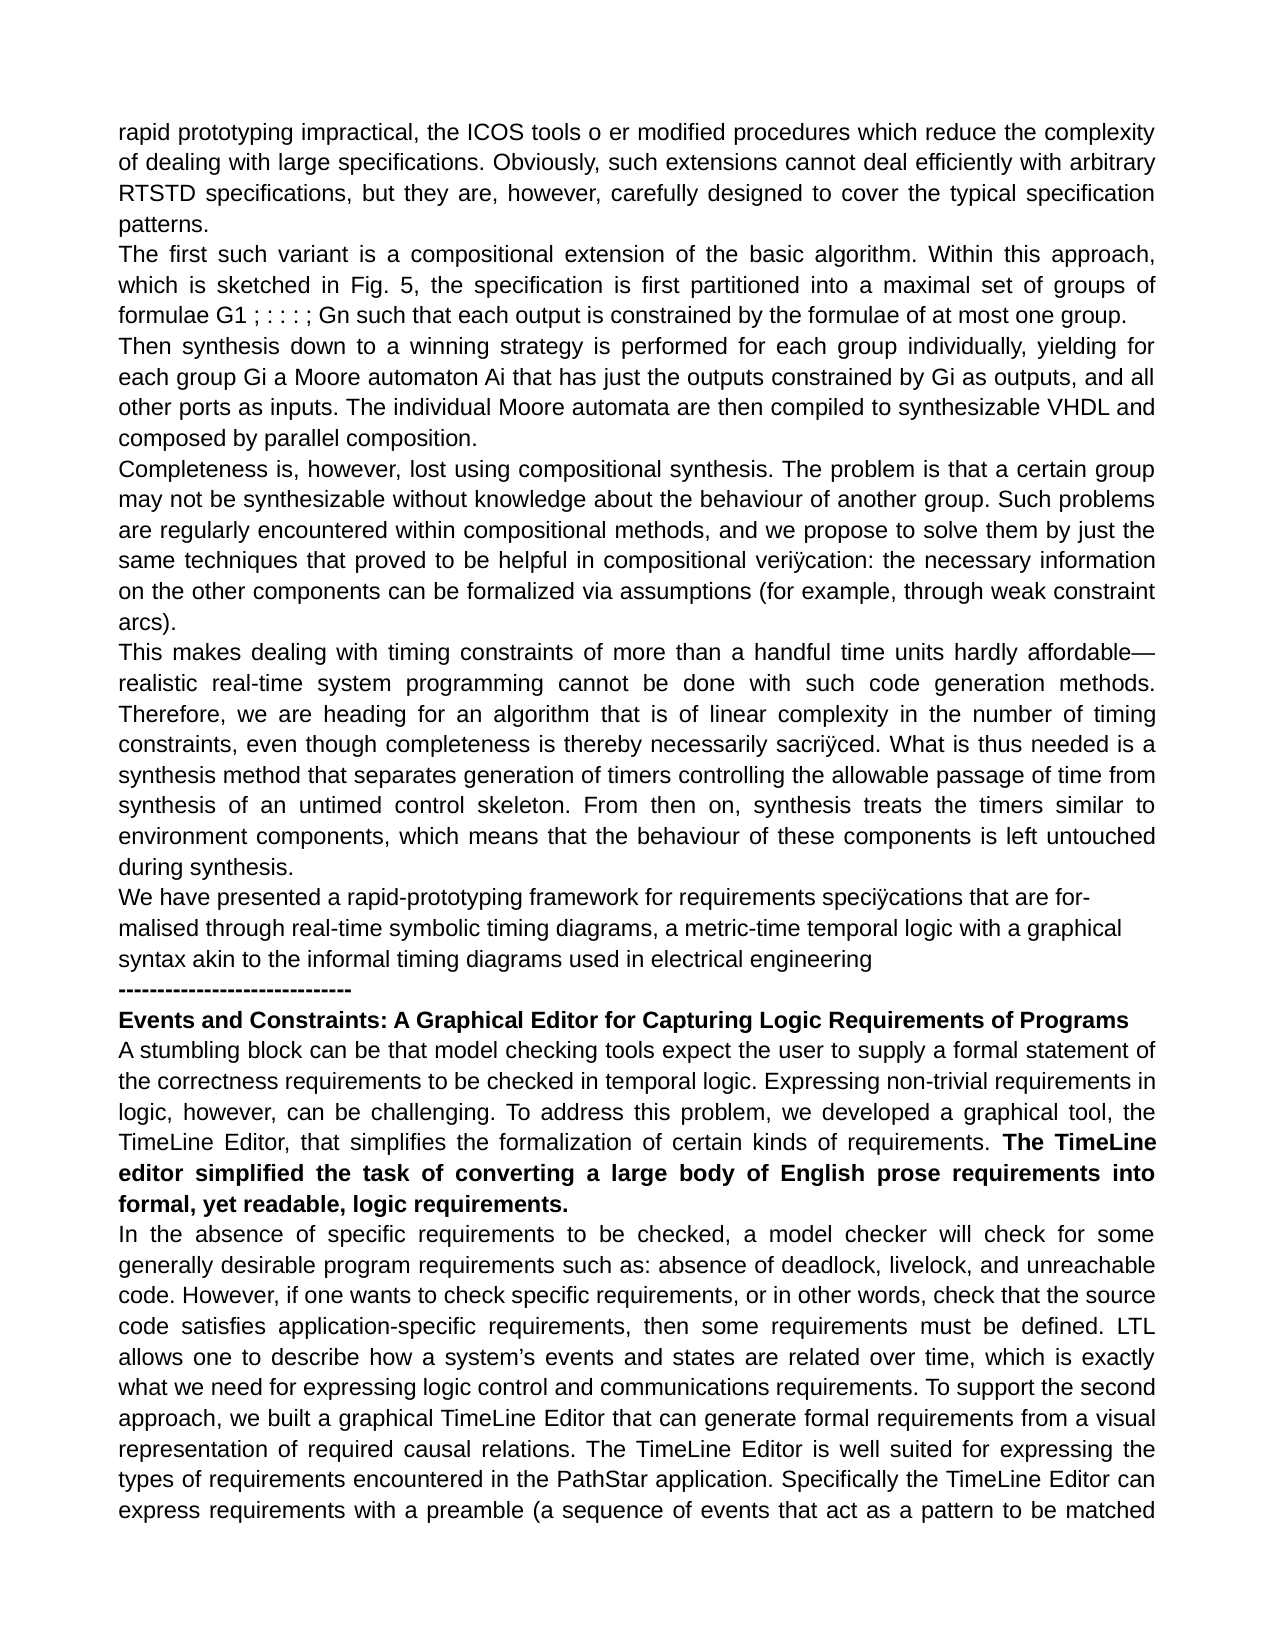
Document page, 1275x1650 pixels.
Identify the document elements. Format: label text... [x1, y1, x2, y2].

text The first such variant is a compositional extension of the basic algorithm. Within this approach, which is sketched in Fig. 5, the specification is first partitioned into a maximal set of groups of formulae G1 ; : : : ; Gn such that each output is constrained by the formulae of at most one group. [118, 241, 1157, 329]
text In the absence of specific requirements to be checked, a model checker will check for some generally desirable program requirements such as: absence of deadlock, livelock, and unreachable code. However, if one wants to check specific requirements, or in other words, check that the source code satisfies application-specific requirements, then some requirements must be defined. LTL allows one to describe how a system’s events and states are related over time, which is exactly what we need for expressing logic control and communications requirements. To support the second approach, we built a graphical TimeLine Editor that can generate formal requirements from a visual representation of required causal relations. The TimeLine Editor is well suited for expressing the types of requirements encountered in the PathStar application. Specifically the TimeLine Editor can express requirements with a preamble (a sequence of events that act as a pattern to be matched [118, 1221, 1157, 1523]
text This makes dealing with timing constraints of more than a handful time units hardly affordable—realistic real-time system programming cannot be done with such code generation methods. Therefore, we are heading for an algorithm that is of linear complexity in the number of timing constraints, even though completeness is thereby necessarily sacriÿced. What is thus needed is a synthesis method that separates generation of timers controlling the allowable passage of time from synthesis of an untimed control skeleton. From then on, synthesis treats the timers similar to environment components, which means that the behaviour of these components is left untouched during synthesis. [118, 639, 1157, 880]
text ------------------------------ [118, 976, 1157, 1002]
text A stumbling block can be that model checking tools expect the user to supply a formal statement of the correctness requirements to be checked in temporal logic. Expressing non-trivial requirements in logic, however, can be challenging. To address this problem, we developed a graphical tool, the TimeLine Editor, that simplifies the formalization of certain kinds of requirements. The TimeLine editor simplified the task of converting a large body of English prose requirements into formal, yet readable, logic requirements. [118, 1037, 1157, 1217]
text Then synthesis down to a winning strategy is performed for each group individually, yielding for each group Gi a Moore automaton Ai that has just the outputs constrained by Gi as outputs, and all other ports as inputs. The individual Moore automata are then compiled to synthesizable VHDL and composed by parallel composition. [118, 332, 1157, 451]
text syntax akin to the informal timing diagrams used in electrical engineering [118, 945, 1157, 972]
text Completeness is, however, lost using compositional synthesis. The problem is that a certain group may not be synthesizable without knowledge about the behaviour of another group. Such problems are regularly encountered within compositional methods, and we propose to solve them by just the same techniques that proved to be helpful in compositional veriÿcation: the necessary information on the other components can be formalized via assumptions (for example, through weak constraint arcs). [118, 455, 1157, 635]
text Events and Constraints: A Graphical Editor for Capturing Logic Requirements of Programs [118, 1006, 1157, 1033]
text rapid prototyping impractical, the ICOS tools o er modified procedures which reduce the complexity of dealing with large specifications. Obviously, such extensions cannot deal efficiently with arbitrary RTSTD specifications, but they are, however, carefully designed to cover the typical specification patterns. [118, 118, 1157, 237]
text We have presented a rapid-prototyping framework for requirements speciÿcations that are for- [118, 884, 1157, 911]
text malised through real-time symbolic timing diagrams, a metric-time temporal logic with a graphical [118, 914, 1157, 941]
